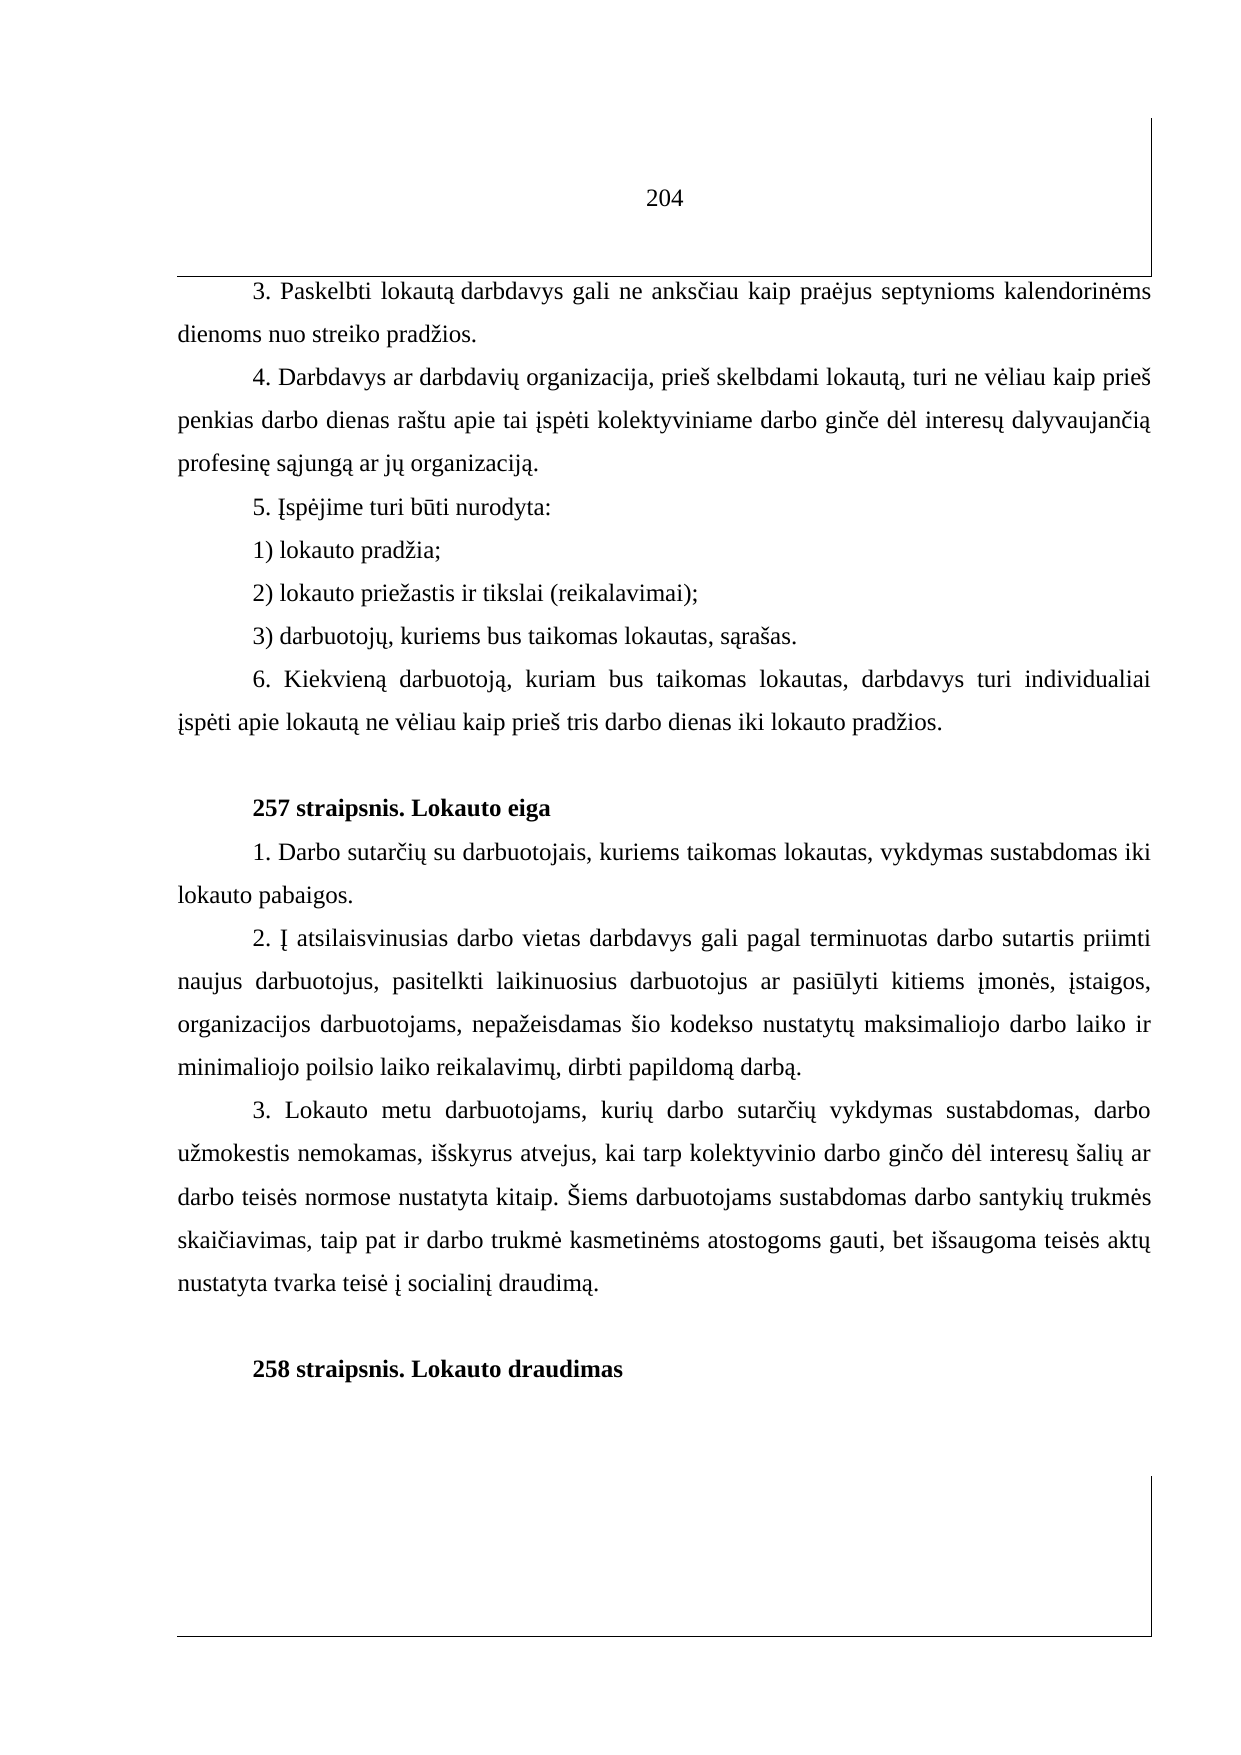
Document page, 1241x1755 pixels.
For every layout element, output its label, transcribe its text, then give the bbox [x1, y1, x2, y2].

text 1) lokauto pradžia; [177, 535, 1152, 563]
text 2. Į atsilaisvinusias darbo vietas darbdavys gali pagal terminuotas darbo sutartis priimti naujus darbuotojus, pasitelkti laikinuosius darbuotojus ar pasiūlyti kitiems įmonės, įstaigos, organizacijos darbuotojams, nepažeisdamas šio kodekso nustatytų maksimaliojo darbo laiko ir minimaliojo poilsio laiko reikalavimų, dirbti papildomą darbą. [177, 923, 1152, 1081]
text 1. Darbo sutarčių su darbuotojais, kuriems taikomas lokautas, vykdymas sustabdomas iki lokauto pabaigos. [177, 837, 1152, 908]
text 6. Kiekvieną darbuotoją, kuriam bus taikomas lokautas, darbdavys turi individualiai įspėti apie lokautą ne vėliau kaip prieš tris darbo dienas iki lokauto pradžios. [177, 664, 1152, 736]
text 5. Įspėjime turi būti nurodyta: [177, 492, 1152, 520]
text 3. Paskelbti lokautą darbdavys gali ne anksčiau kaip praėjus septynioms kalendorinėms dienoms nuo streiko pradžios. [177, 276, 1152, 348]
text 3) darbuotojų, kuriems bus taikomas lokautas, sąrašas. [177, 621, 1152, 650]
text 3. Lokauto metu darbuotojams, kurių darbo sutarčių vykdymas sustabdomas, darbo užmokestis nemokamas, išskyrus atvejus, kai tarp kolektyvinio darbo ginčo dėl interesų šalių ar darbo teisės normose nustatyta kitaip. Šiems darbuotojams sustabdomas darbo santykių trukmės skaičiavimas, taip pat ir darbo trukmė kasmetinėms atostogoms gauti, bet išsaugoma teisės aktų nustatyta tvarka teisė į socialinį draudimą. [177, 1095, 1152, 1297]
subtitle 258 straipsnis. Lokauto draudimas [177, 1354, 1152, 1383]
subtitle 257 straipsnis. Lokauto eiga [177, 793, 1152, 822]
text 4. Darbdavys ar darbdavių organizacija, prieš skelbdami lokautą, turi ne vėliau kaip prieš penkias darbo dienas raštu apie tai įspėti kolektyviniame darbo ginče dėl interesų dalyvaujančią profesinę sąjungą ar jų organizaciją. [177, 362, 1152, 477]
text 2) lokauto priežastis ir tikslai (reikalavimai); [177, 578, 1152, 607]
